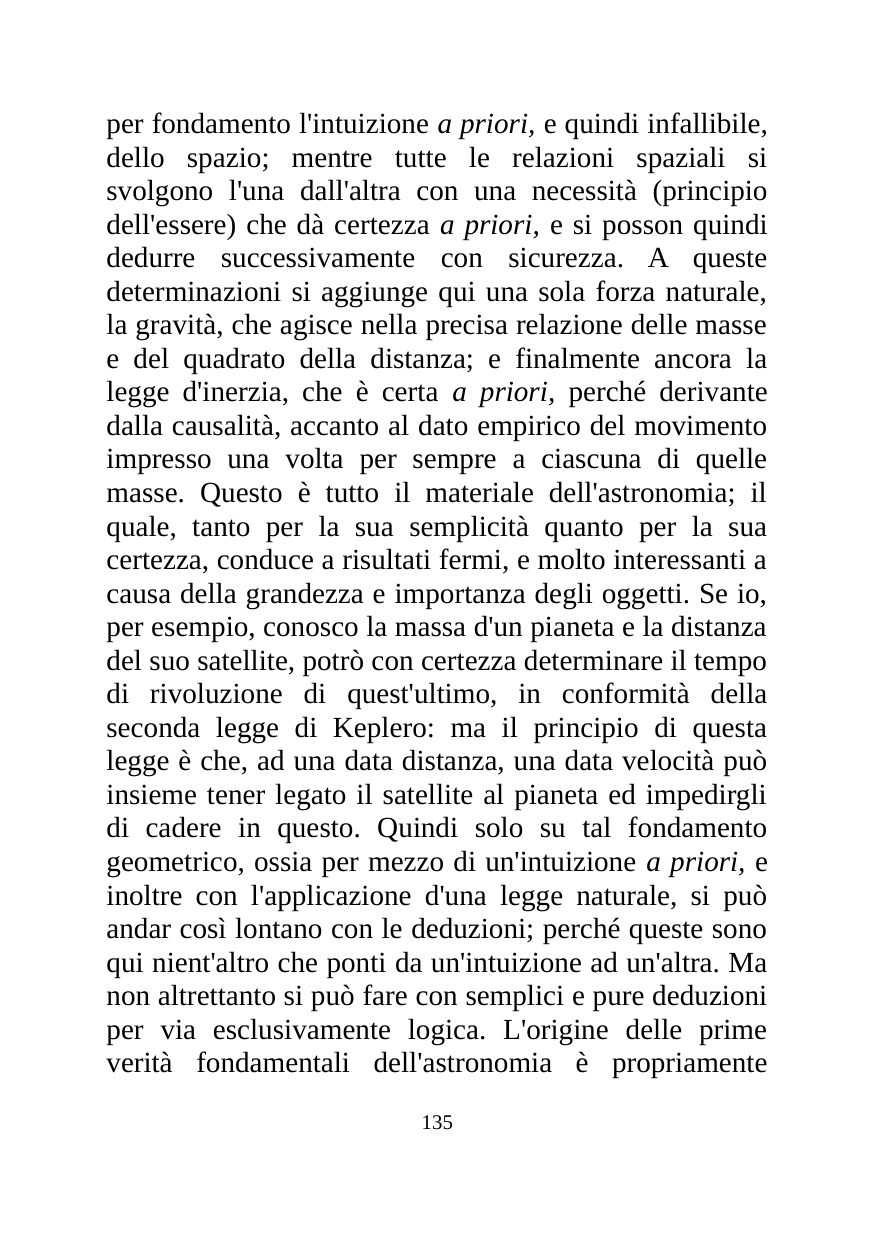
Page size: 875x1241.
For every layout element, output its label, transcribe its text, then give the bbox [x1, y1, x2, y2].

text per fondamento l'intuizione a priori, e quindi infallibile, dello spazio; mentre tutte le relazioni spaziali si svolgono l'una dall'altra con una necessità (principio dell'essere) che dà certezza a priori, e si posson quindi dedurre successivamente con sicurezza. A queste determinazioni si aggiunge qui una sola forza naturale, la gravità, che agisce nella precisa relazione delle masse e del quadrato della distanza; e finalmente ancora la legge d'inerzia, che è certa a priori, perché derivante dalla causalità, accanto al dato empirico del movimento impresso una volta per sempre a ciascuna di quelle masse. Questo è tutto il materiale dell'astronomia; il quale, tanto per la sua semplicità quanto per la sua certezza, conduce a risultati fermi, e molto interessanti a causa della grandezza e importanza degli oggetti. Se io, per esempio, conosco la massa d'un pianeta e la distanza del suo satellite, potrò con certezza determinare il tempo di rivoluzione di quest'ultimo, in conformità della seconda legge di Keplero: ma il principio di questa legge è che, ad una data distanza, una data velocità può insieme tener legato il satellite al pianeta ed impedirgli di cadere in questo. Quindi solo su tal fondamento geometrico, ossia per mezzo di un'intuizione a priori, e inoltre con l'applicazione d'una legge naturale, si può andar così lontano con le deduzioni; perché queste sono qui nient'altro che ponti da un'intuizione ad un'altra. Ma non altrettanto si può fare con semplici e pure deduzioni per via esclusivamente logica. L'origine delle prime verità fondamentali dell'astronomia è propriamente [106, 106, 768, 1079]
